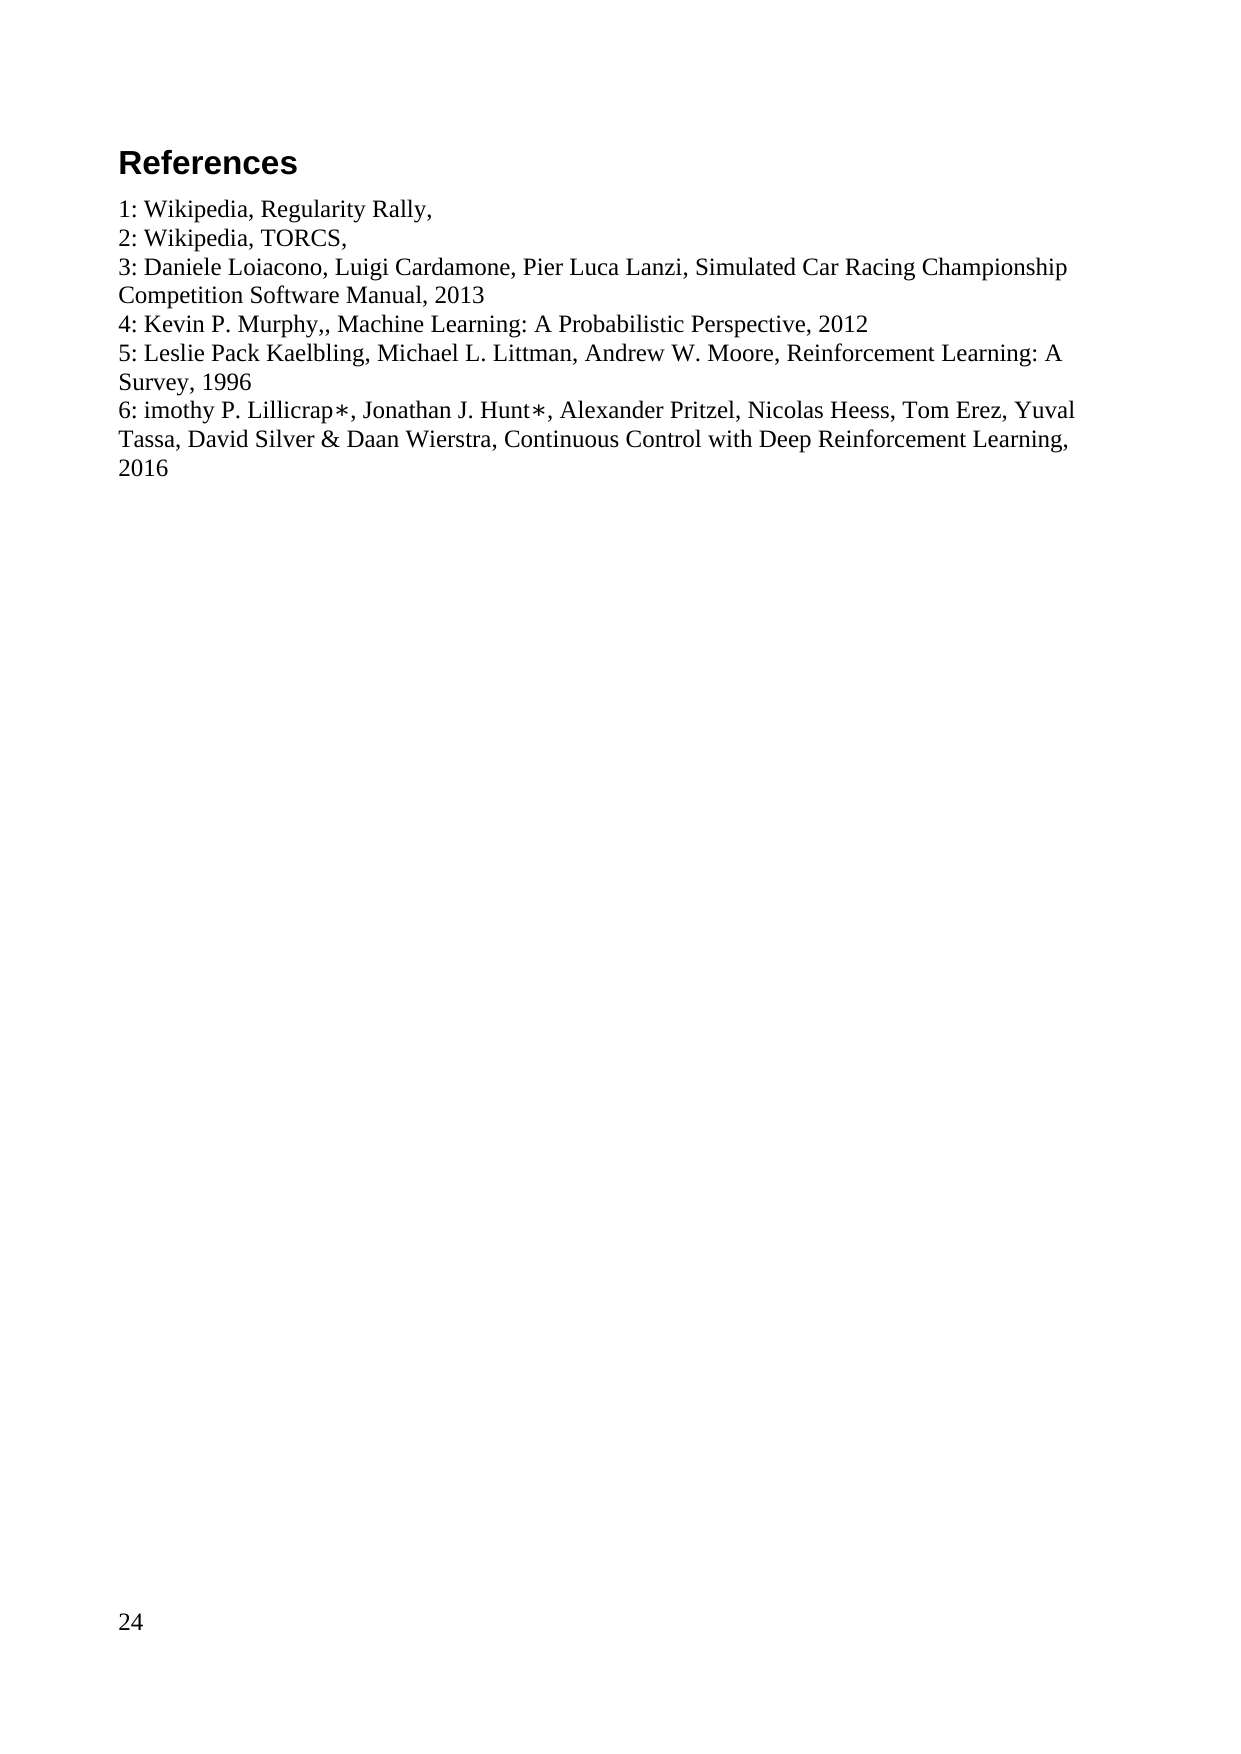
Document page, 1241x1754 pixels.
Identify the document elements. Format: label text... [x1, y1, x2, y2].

text 6: imothy P. Lillicrap∗, Jonathan J. Hunt∗, Alexander Pritzel, Nicolas Heess, Tom Erez, Yuval Tassa, David Silver & Daan Wierstra, Continuous Control with Deep Reinforcement Learning, 2016 [118, 395, 1122, 482]
text 1: Wikipedia, Regularity Rally, [118, 194, 1122, 223]
text 5: Leslie Pack Kaelbling, Michael L. Littman, Andrew W. Moore, Reinforcement Learning: A Survey, 1996 [118, 338, 1122, 395]
text 4: Kevin P. Murphy,, Machine Learning: A Probabilistic Perspective, 2012 [118, 309, 1122, 338]
text 3: Daniele Loiacono, Luigi Cardamone, Pier Luca Lanzi, Simulated Car Racing Championship Competition Software Manual, 2013 [118, 252, 1122, 309]
text 2: Wikipedia, TORCS, [118, 223, 1122, 252]
subtitle References [118, 143, 1122, 182]
